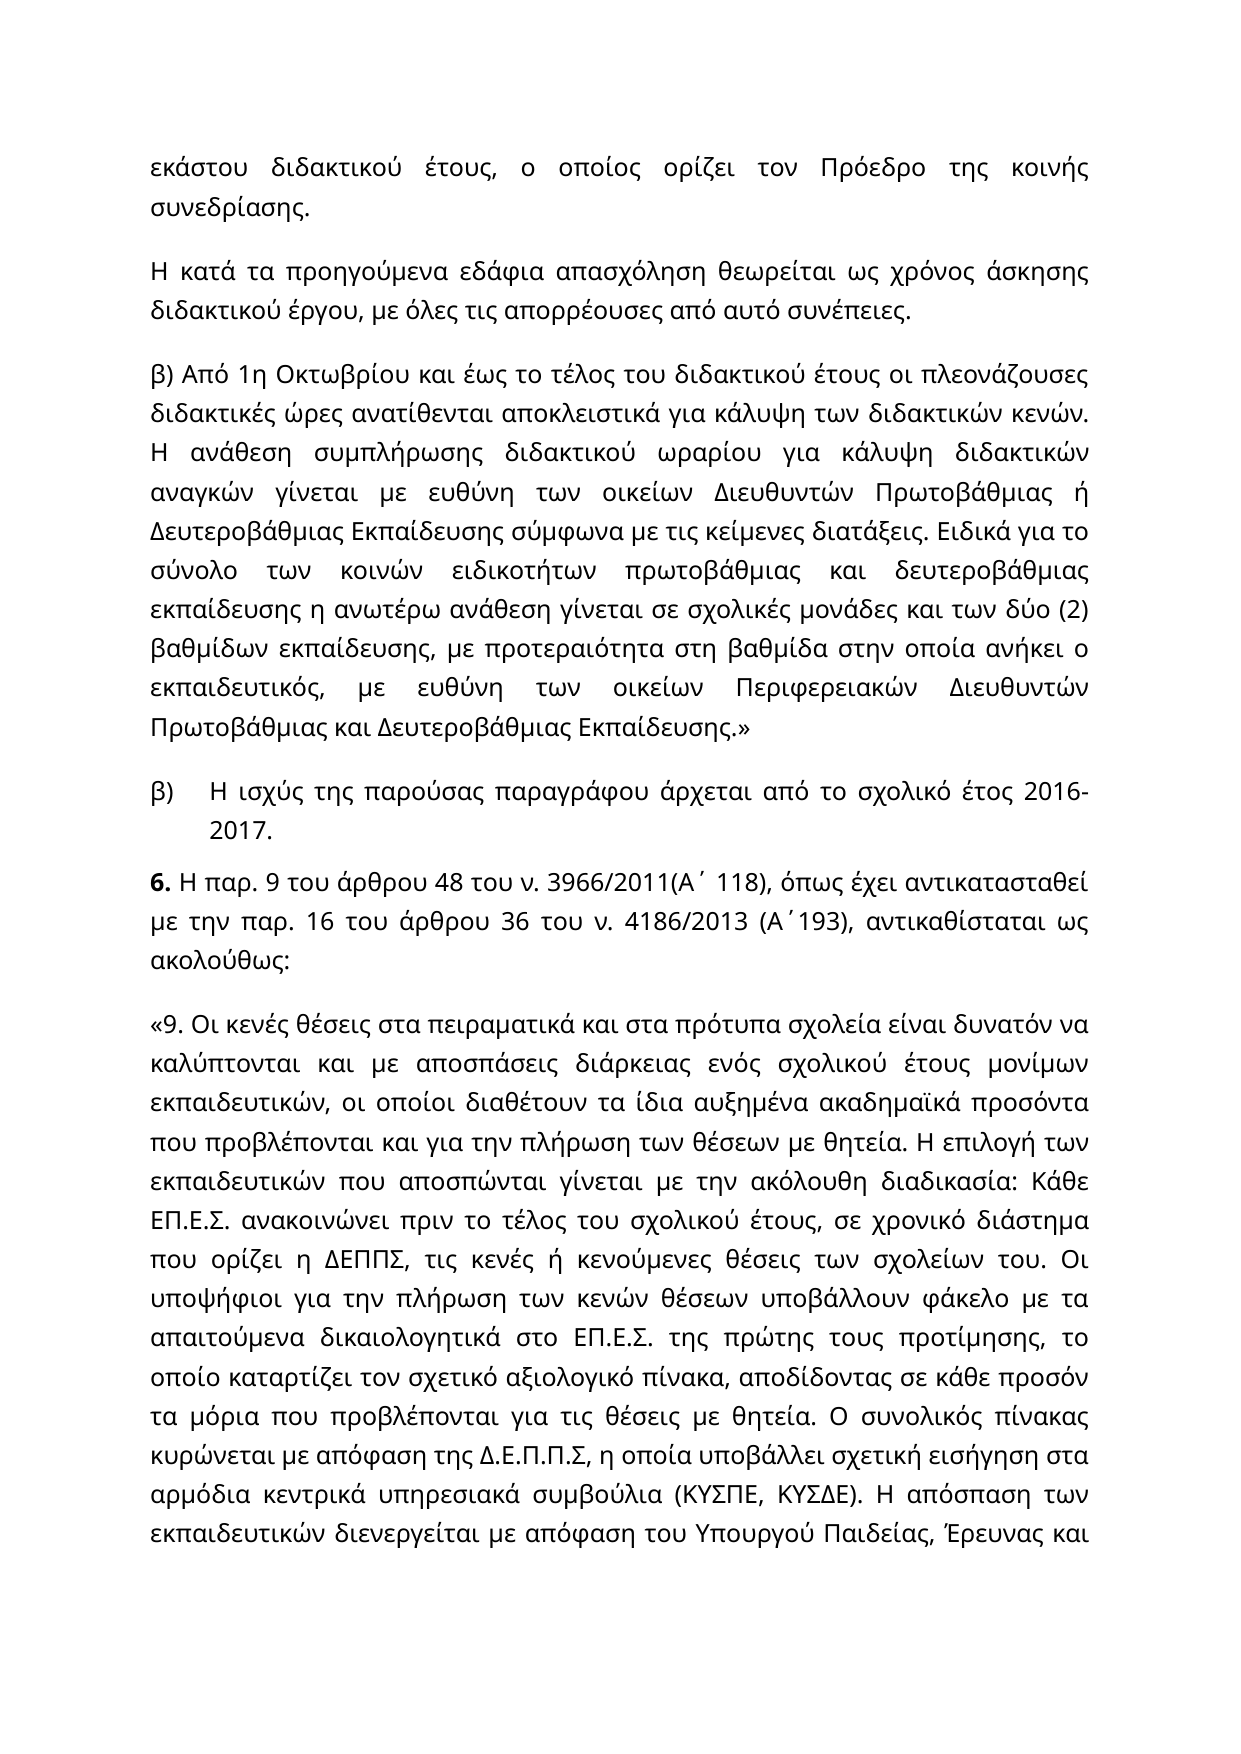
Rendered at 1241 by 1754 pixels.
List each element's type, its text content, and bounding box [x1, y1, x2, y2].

text β) Από 1η Οκτωβρίου και έως το τέλος του διδακτικού έτους οι πλεονάζουσες διδακτικές ώρες ανατίθενται αποκλειστικά για κάλυψη των διδακτικών κενών. Η ανάθεση συμπλήρωσης διδακτικού ωραρίου για κάλυψη διδακτικών αναγκών γίνεται με ευθύνη των οικείων Διευθυντών Πρωτοβάθμιας ή Δευτεροβάθμιας Εκπαίδευσης σύμφωνα με τις κείμενες διατάξεις. Ειδικά για το σύνολο των κοινών ειδικοτήτων πρωτοβάθμιας και δευτεροβάθμιας εκπαίδευσης η ανωτέρω ανάθεση γίνεται σε σχολικές μονάδες και των δύο (2) βαθμίδων εκπαίδευσης, με προτεραιότητα στη βαθμίδα στην οποία ανήκει ο εκπαιδευτικός, με ευθύνη των οικείων Περιφερειακών Διευθυντών Πρωτοβάθμιας και Δευτεροβάθμιας Εκπαίδευσης.» [150, 357, 1090, 743]
text 6. Η παρ. 9 του άρθρου 48 του ν. 3966/2011(Α΄ 118), όπως έχει αντικατασταθεί με την παρ. 16 του άρθρου 36 του ν. 4186/2013 (Α΄193), αντικαθίσταται ως ακολούθως: [150, 864, 1090, 977]
text «9. Οι κενές θέσεις στα πειραματικά και στα πρότυπα σχολεία είναι δυνατόν να καλύπτονται και με αποσπάσεις διάρκειας ενός σχολικού έτους μονίμων εκπαιδευτικών, οι οποίοι διαθέτουν τα ίδια αυξημένα ακαδημαϊκά προσόντα που προβλέπονται και για την πλήρωση των θέσεων με θητεία. Η επιλογή των εκπαιδευτικών που αποσπώνται γίνεται με την ακόλουθη διαδικασία: Κάθε ΕΠ.Ε.Σ. ανακοινώνει πριν το τέλος του σχολικού έτους, σε χρονικό διάστημα που ορίζει η ΔΕΠΠΣ, τις κενές ή κενούμενες θέσεις των σχολείων του. Οι υποψήφιοι για την πλήρωση των κενών θέσεων υποβάλλουν φάκελο με τα απαιτούμενα δικαιολογητικά στο ΕΠ.Ε.Σ. της πρώτης τους προτίμησης, το οποίο καταρτίζει τον σχετικό αξιολογικό πίνακα, αποδίδοντας σε κάθε προσόν τα μόρια που προβλέπονται για τις θέσεις με θητεία. Ο συνολικός πίνακας κυρώνεται με απόφαση της Δ.Ε.Π.Π.Σ, η οποία υποβάλλει σχετική εισήγηση στα αρμόδια κεντρικά υπηρεσιακά συμβούλια (ΚΥΣΠΕ, ΚΥΣΔΕ). Η απόσπαση των εκπαιδευτικών διενεργείται με απόφαση του Υπουργού Παιδείας, Έρευνας και [150, 1007, 1090, 1550]
list β) Η ισχύς της παρούσας παραγράφου άρχεται από το σχολικό έτος 2016-2017. [150, 773, 1090, 847]
text εκάστου διδακτικού έτους, ο οποίος ορίζει τον Πρόεδρο της κοινής συνεδρίασης. [150, 150, 1090, 223]
text Η κατά τα προηγούμενα εδάφια απασχόληση θεωρείται ως χρόνος άσκησης διδακτικού έργου, με όλες τις απορρέουσες από αυτό συνέπειες. [150, 253, 1090, 327]
